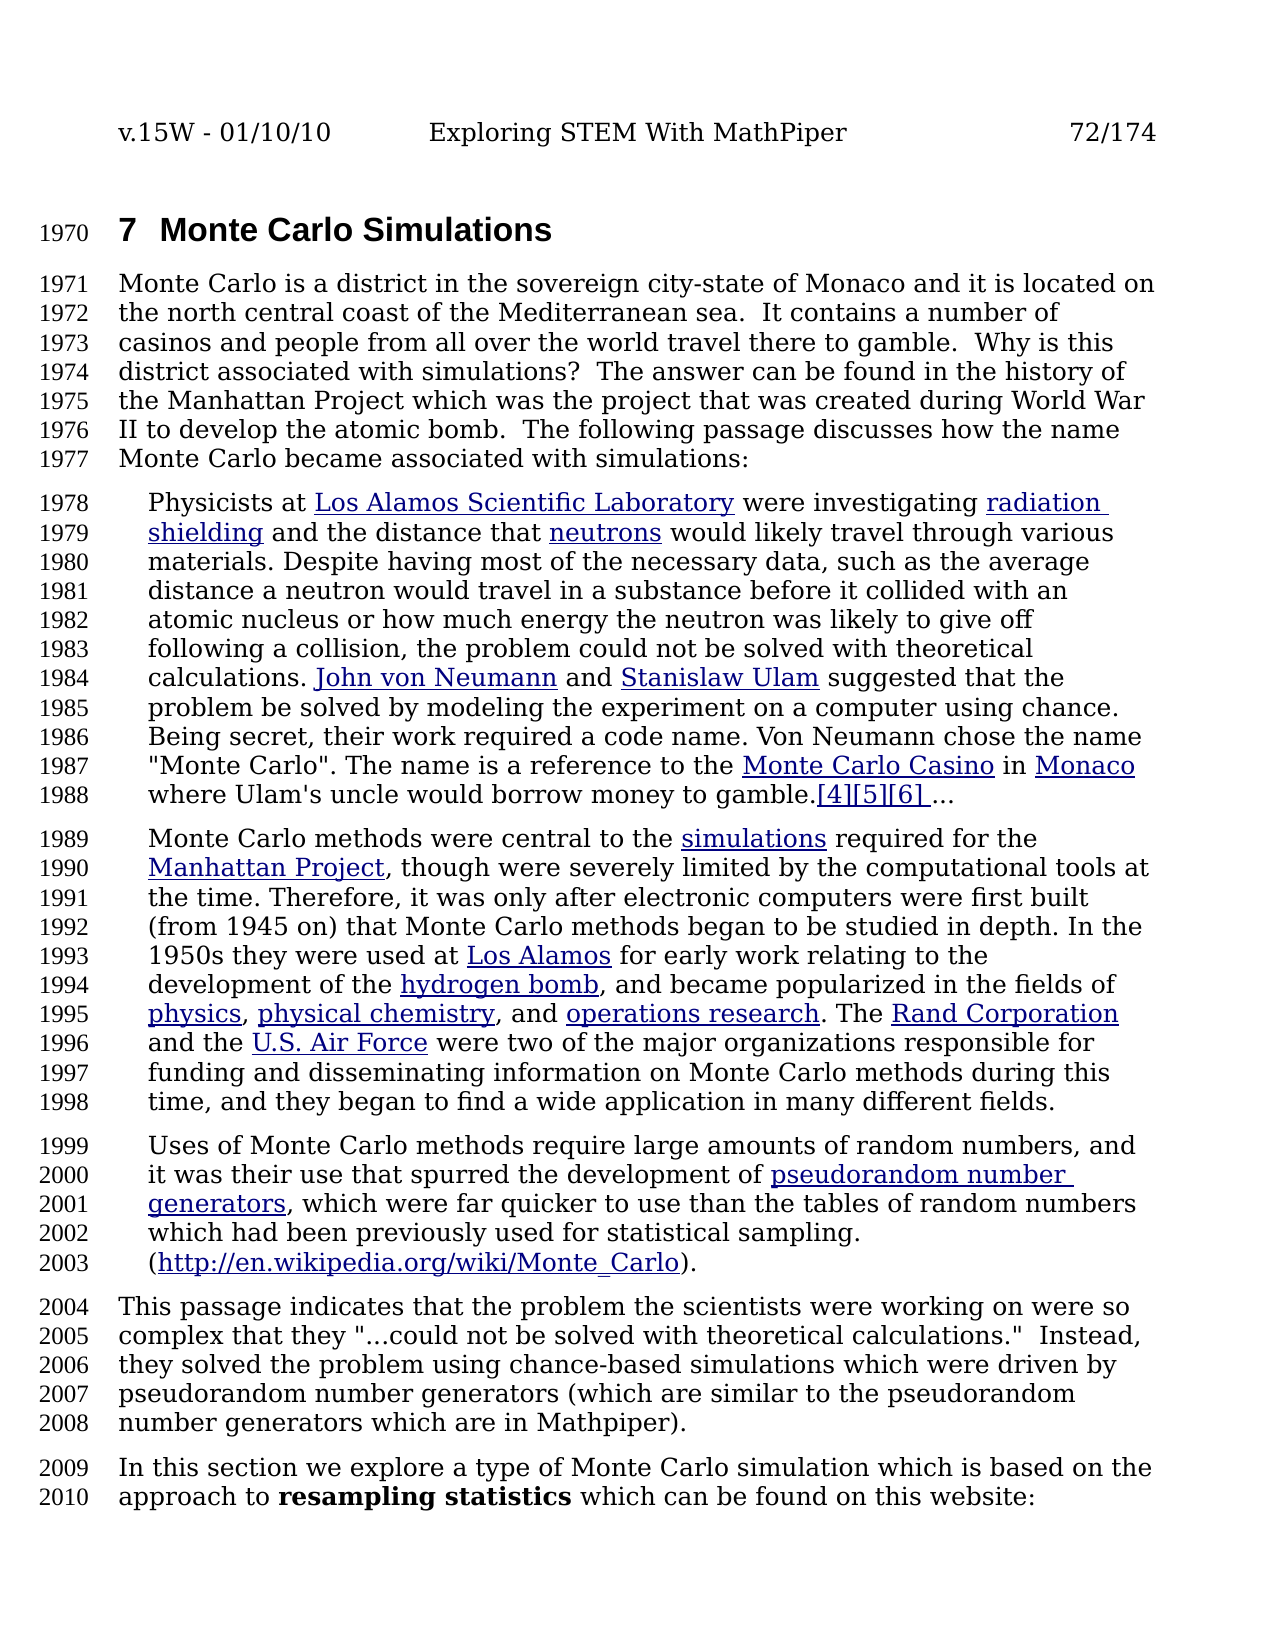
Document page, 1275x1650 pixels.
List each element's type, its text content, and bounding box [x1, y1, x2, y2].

text In this section we explore a type of Monte Carlo simulation which is based on the approach to resampling statistics which can be found on this website: [118, 1453, 1157, 1511]
text Physicists at Los Alamos Scientific Laboratory were investigating radiation shielding and the distance that neutrons would likely travel through various materials. Despite having most of the necessary data, such as the average distance a neutron would travel in a substance before it collided with an atomic nucleus or how much energy the neutron was likely to give off following a collision, the problem could not be solved with theoretical calculations. John von Neumann and Stanislaw Ulam suggested that the problem be solved by modeling the experiment on a computer using chance. Being secret, their work required a code name. Von Neumann chose the name "Monte Carlo". The name is a reference to the Monte Carlo Casino in Monaco where Ulam's uncle would borrow money to gamble.[4][5][6] ... [148, 488, 1157, 809]
subtitle Monte Carlo Simulations [118, 210, 1157, 248]
text Monte Carlo methods were central to the simulations required for the Manhattan Project, though were severely limited by the computational tools at the time. Therefore, it was only after electronic computers were first built (from 1945 on) that Monte Carlo methods began to be studied in depth. In the 1950s they were used at Los Alamos for early work relating to the development of the hydrogen bomb, and became popularized in the fields of physics, physical chemistry, and operations research. The Rand Corporation and the U.S. Air Force were two of the major organizations responsible for funding and disseminating information on Monte Carlo methods during this time, and they began to find a wide application in many different fields. [148, 824, 1157, 1116]
text This passage indicates that the problem the scientists were working on were so complex that they "...could not be solved with theoretical calculations." Instead, they solved the problem using chance-based simulations which were driven by pseudorandom number generators (which are similar to the pseudorandom number generators which are in Mathpiper). [118, 1292, 1157, 1438]
text Monte Carlo is a district in the sovereign city-state of Monaco and it is located on the north central coast of the Mediterranean sea. It contains a number of casinos and people from all over the world travel there to gamble. Why is this district associated with simulations? The answer can be found in the history of the Manhattan Project which was the project that was created during World War II to develop the atomic bomb. The following passage discusses how the name Monte Carlo became associated with simulations: [118, 269, 1157, 473]
text Uses of Monte Carlo methods require large amounts of random numbers, and it was their use that spurred the development of pseudorandom number generators, which were far quicker to use than the tables of random numbers which had been previously used for statistical sampling. (http://en.wikipedia.org/wiki/Monte_Carlo). [148, 1131, 1157, 1277]
